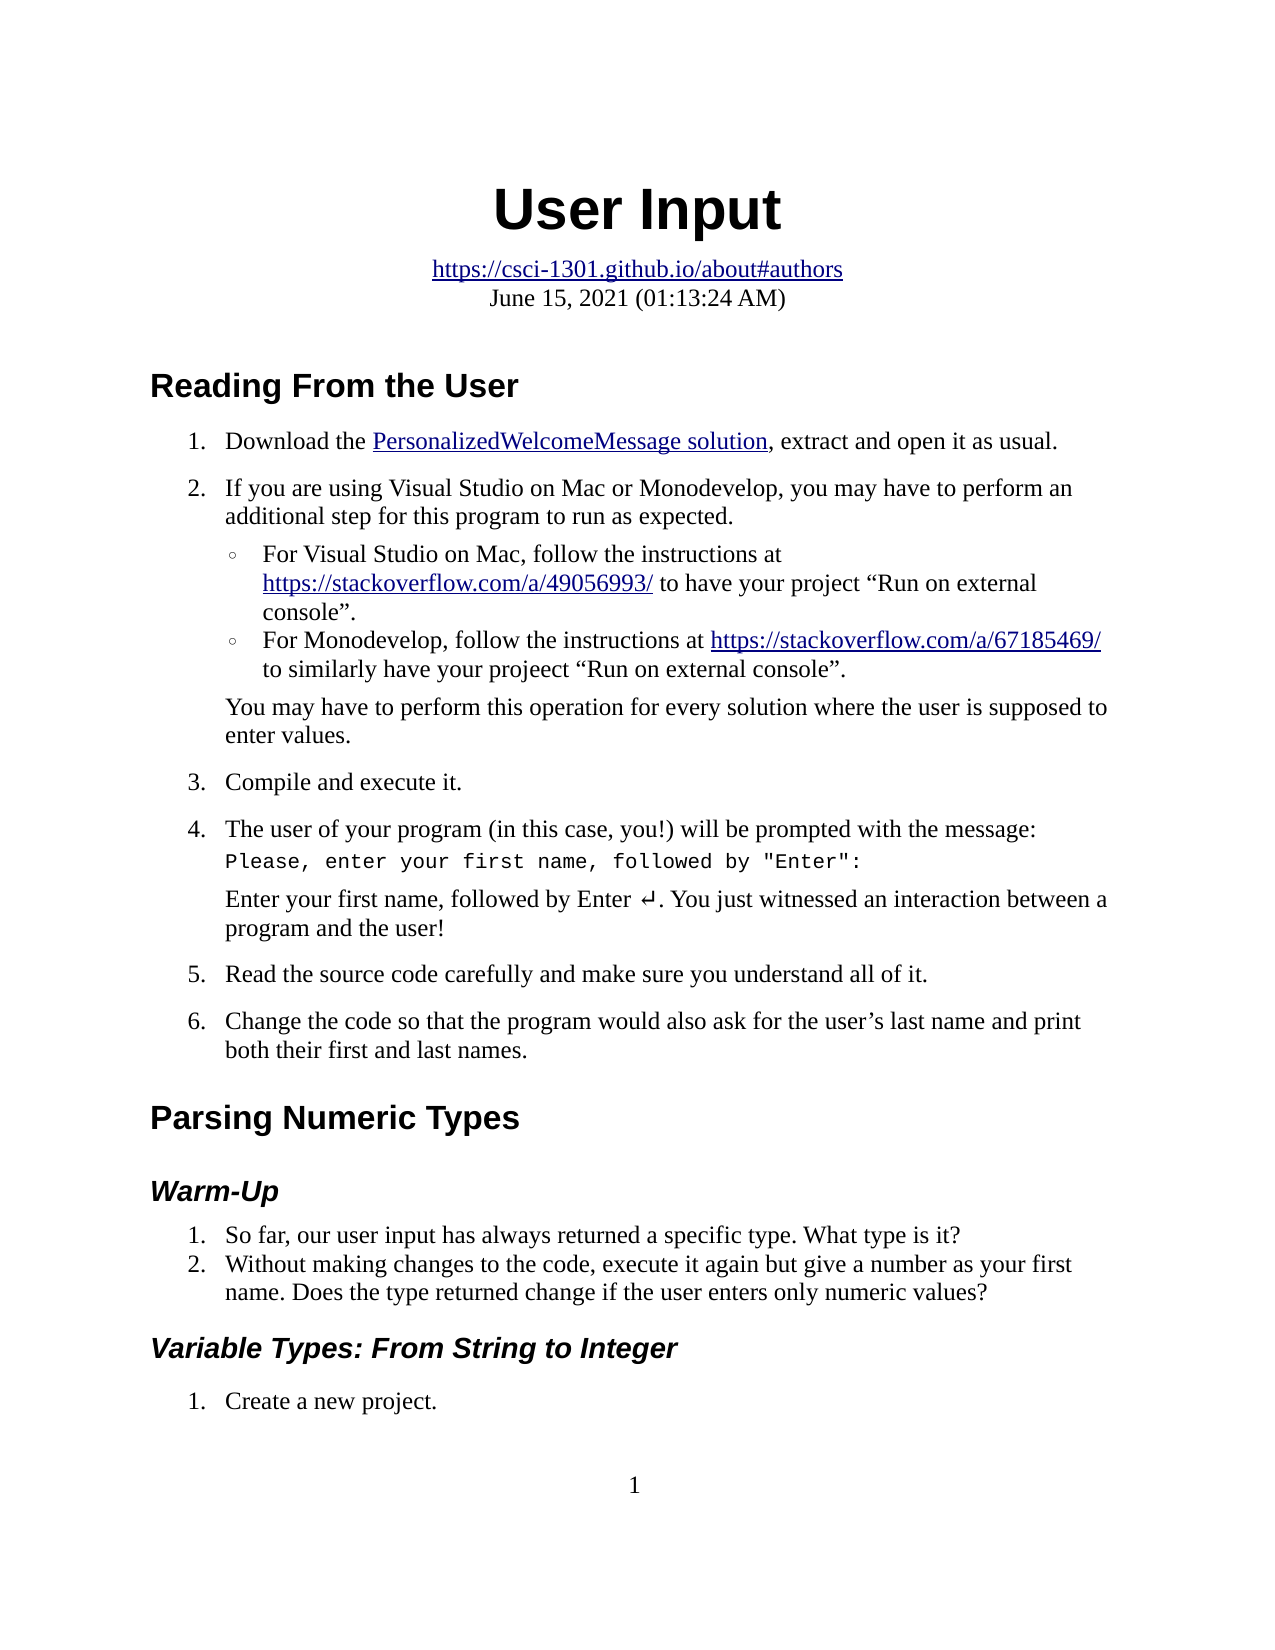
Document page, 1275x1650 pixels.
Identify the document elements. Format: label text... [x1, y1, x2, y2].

list Change the code so that the program would also ask for the user’s last name and print both their first and last names. [187, 1006, 1125, 1064]
list Download the PersonalizedWelcomeMessage solution, extract and open it as usual. [187, 426, 1125, 455]
subtitle Reading From the User [150, 366, 1125, 404]
list For Monodevelop, follow the instructions at https://stackoverflow.com/a/67185469/ to similarly have your projeect “Run on external console”. [225, 625, 1125, 683]
list Compile and execute it. [187, 767, 1125, 796]
list You may have to perform this operation for every solution where the user is supposed to enter values. [187, 692, 1125, 749]
text June 15, 2021 (01:13:24 AM) [150, 283, 1125, 312]
list The user of your program (in this case, you!) will be prompted with the message: [187, 814, 1125, 843]
list So far, our user input has always returned a specific type. What type is it? [187, 1220, 1125, 1249]
list If you are using Visual Studio on Mac or Monodevelop, you may have to perform an additional step for this program to run as expected. [187, 473, 1125, 530]
list Read the source code carefully and make sure you understand all of it. [187, 959, 1125, 988]
list Enter your first name, followed by Enter ↵. You just witnessed an interaction between a program and the user! [187, 884, 1125, 942]
list For Visual Studio on Mac, follow the instructions at https://stackoverflow.com/a/49056993/ to have your project “Run on external console”. [225, 539, 1125, 625]
list Without making changes to the code, execute it again but give a number as your first name. Does the type returned change if the user enters only numeric values? [187, 1249, 1125, 1306]
title User Input [150, 175, 1125, 242]
text https://csci-1301.github.io/about#authors [150, 254, 1125, 283]
list Please, enter your first name, followed by "Enter": [187, 852, 1125, 875]
list Create a new project. [187, 1386, 1125, 1415]
subtitle Warm-Up [150, 1174, 1125, 1207]
subtitle Variable Types: From String to Integer [150, 1331, 1125, 1365]
subtitle Parsing Numeric Types [150, 1098, 1125, 1136]
